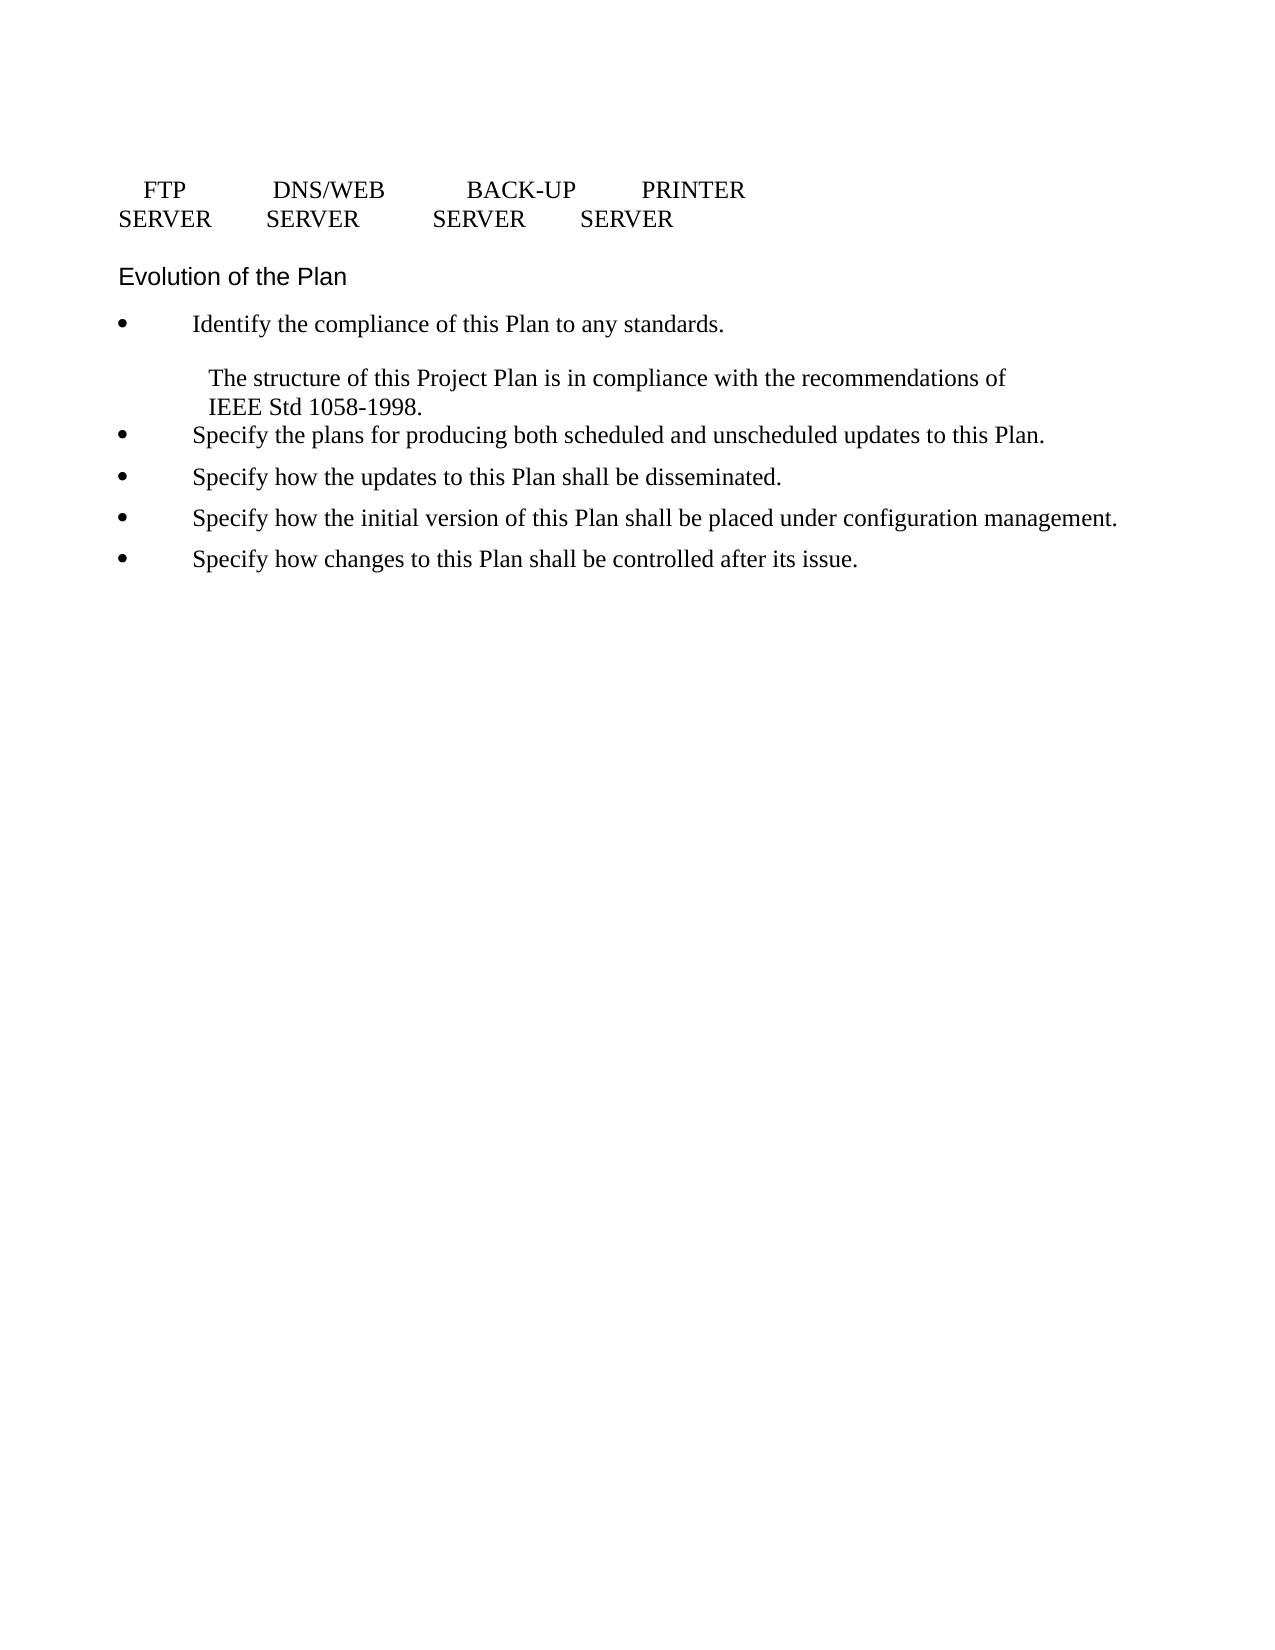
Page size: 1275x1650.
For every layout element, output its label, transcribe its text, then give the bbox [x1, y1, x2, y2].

list Specify how the initial version of this Plan shall be placed under configuration management. [118, 503, 1157, 532]
list Specify how changes to this Plan shall be controlled after its issue. [118, 544, 1157, 573]
text FTP DNS/WEB BACK-UP PRINTER [118, 176, 1157, 204]
text The structure of this Project Plan is in compliance with the recommendations of IEEE Std 1058‑1998. [208, 363, 1157, 421]
text SERVER SERVER SERVER SERVER [118, 204, 1157, 233]
list Identify the compliance of this Plan to any standards. [118, 309, 1157, 338]
list Specify the plans for producing both scheduled and unscheduled updates to this Plan. [118, 421, 1157, 449]
list Specify how the updates to this Plan shall be disseminated. [118, 462, 1157, 491]
text Evolution of the Plan [118, 262, 1157, 291]
